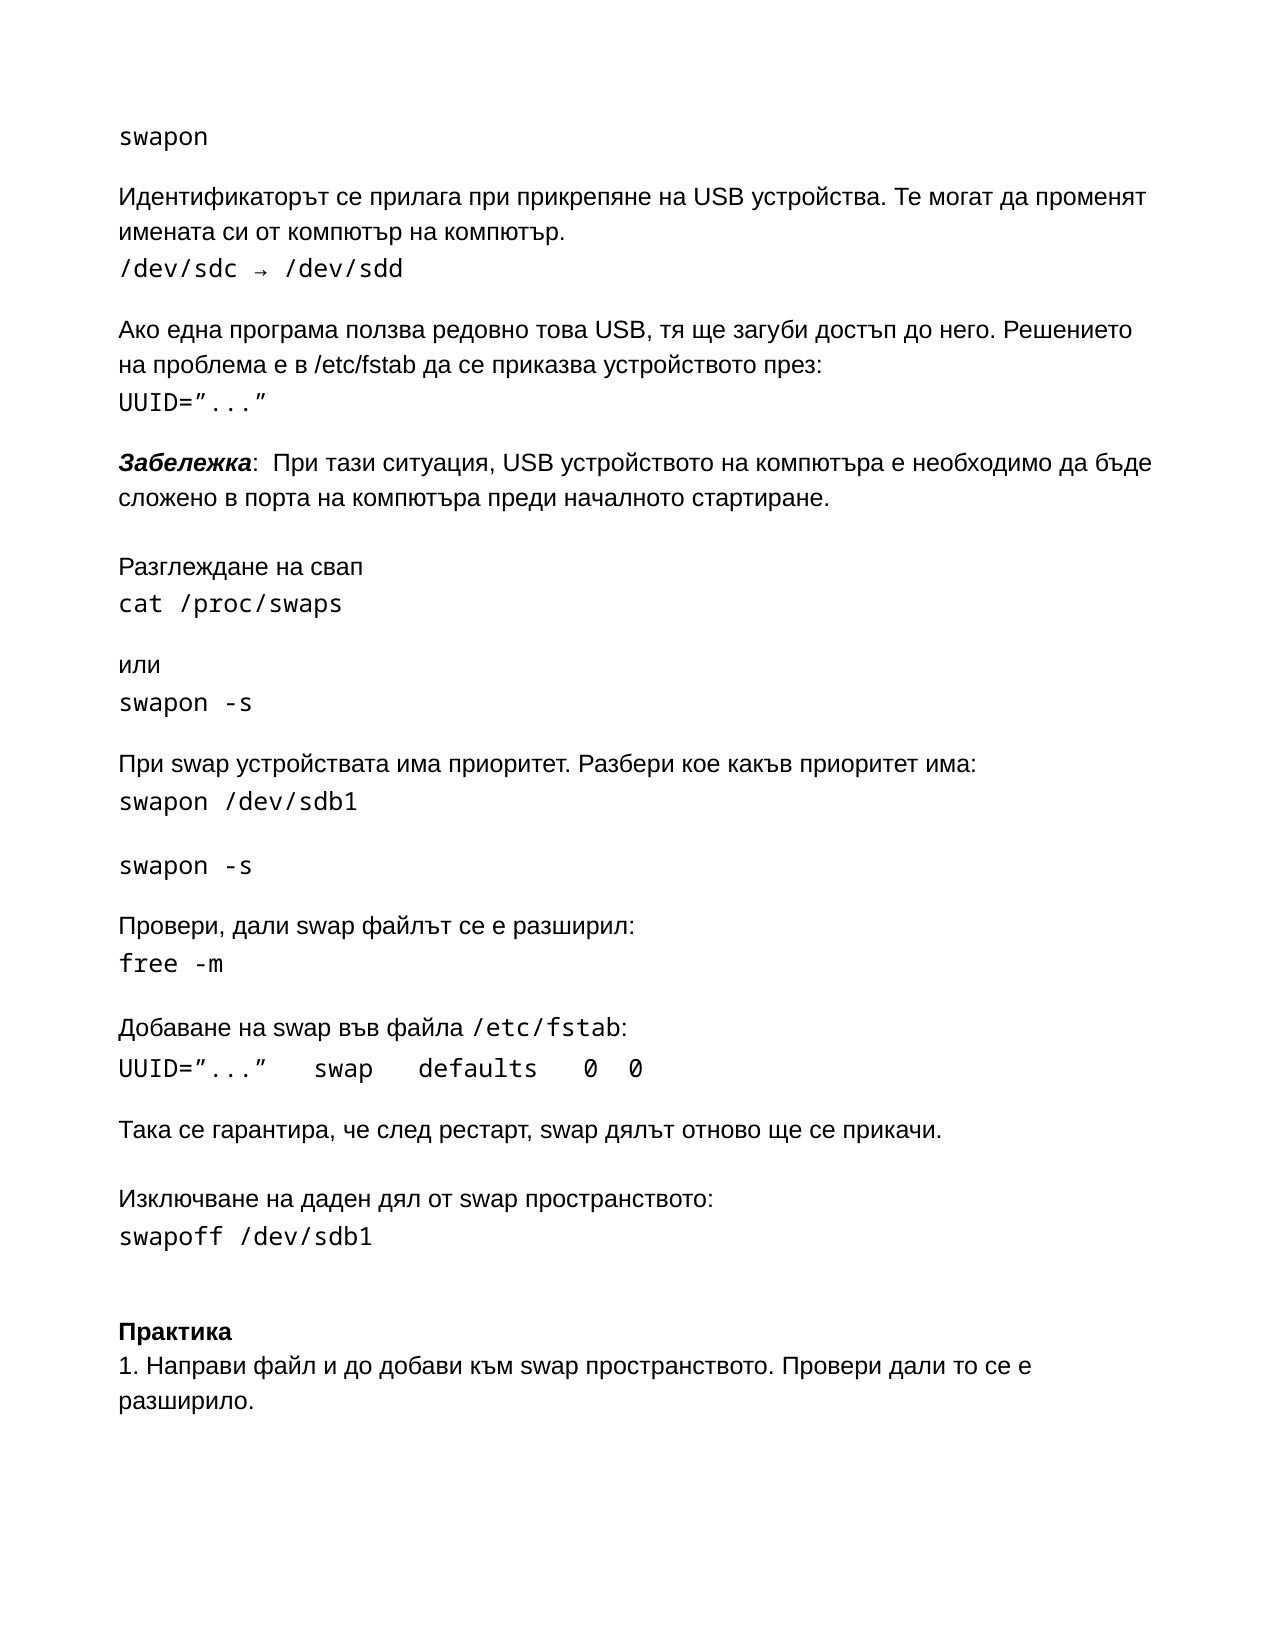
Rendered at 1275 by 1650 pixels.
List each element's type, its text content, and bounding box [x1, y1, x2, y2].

text swapon /dev/sdb1 [118, 783, 1157, 817]
text /dev/sdc → /dev/sdd [118, 251, 1157, 285]
text или [118, 650, 1157, 679]
text Добаване на swap във файла /etc/fstab: [118, 1010, 1157, 1044]
text swapoff /dev/sdb1 [118, 1218, 1157, 1252]
text swapon [118, 118, 1157, 152]
text free -m [118, 946, 1157, 980]
text Изключване на даден дял от swap пространството: [118, 1184, 1157, 1212]
text Така се гарантира, че след рестарт, swap дялът отново ще се прикачи. [118, 1115, 1157, 1143]
text cat /proc/swaps [118, 586, 1157, 620]
text swapon -s [118, 685, 1157, 719]
text 1. Направи файл и до добави към swap пространството. Провери дали то се е разширило. [118, 1351, 1157, 1414]
text UUID=”...” swap defaults 0 0 [118, 1051, 1157, 1085]
text swapon -s [118, 847, 1157, 881]
text При swap устройствата има приоритет. Разбери кое какъв приоритет има: [118, 749, 1157, 777]
text Ако една програма ползва редовно това USB, тя ще загуби достъп до него. Решението на проблема е в /etc/fstab да се приказва устройството през: [118, 315, 1157, 378]
text Забележка: При тази ситуация, USB устройството на компютъра е необходимо да бъде сложено в порта на компютъра преди началното стартиране. [118, 448, 1157, 511]
text Провери, дали swap файлът се е разширил: [118, 911, 1157, 940]
text UUID=”...” [118, 384, 1157, 418]
text Идентификаторът се прилага при прикрепяне на USB устройства. Те могат да променят имената си от компютър на компютър. [118, 182, 1157, 245]
text Практика [118, 1317, 1157, 1346]
text Разглеждане на свап [118, 552, 1157, 580]
